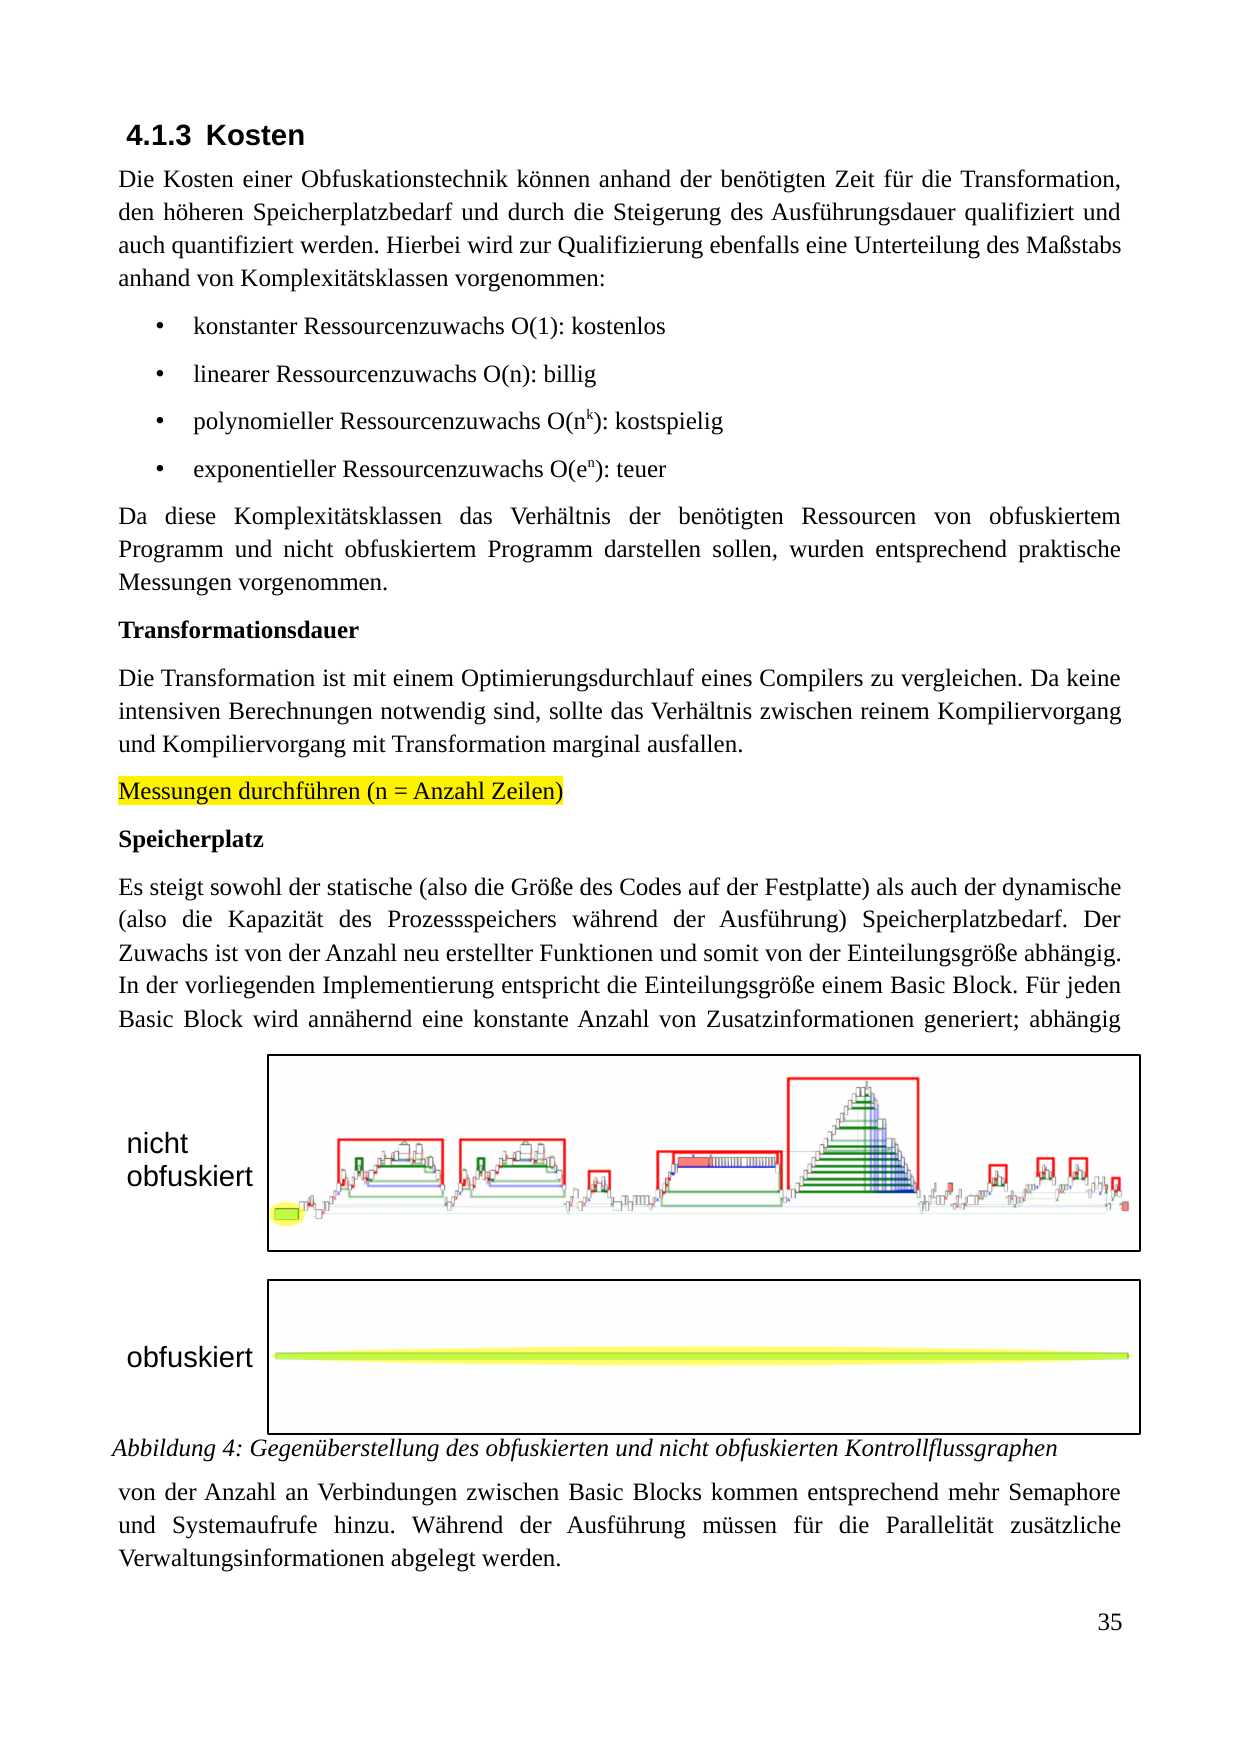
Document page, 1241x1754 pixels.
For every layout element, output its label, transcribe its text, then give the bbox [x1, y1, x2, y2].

subtitle Kosten [118, 118, 1122, 152]
text von der Anzahl an Verbindungen zwischen Basic Blocks kommen entsprechend mehr Semaphore und Systemaufrufe hinzu. Während der Ausführung müssen für die Parallelität zusätzliche Verwaltungsinformationen abgelegt werden. [118, 1462, 1122, 1571]
text Da diese Komplexitätsklassen das Verhältnis der benötigten Ressourcen von obfuskiertem Programm und nicht obfuskiertem Programm darstellen sollen, wurden entsprechend praktische Messungen vorgenommen. [118, 501, 1122, 596]
picture [270, 1281, 1139, 1433]
list linearer Ressourcenzuwachs O(n): billig [156, 359, 1122, 387]
picture [270, 1056, 1139, 1250]
text Abbildung 4: Gegenüberstellung des obfuskierten und nicht obfuskierten Kontrollflussgraphen [112, 1056, 1149, 1462]
text Transformationsdauer [118, 615, 1122, 644]
list exponentieller Ressourcenzuwachs O(en): teuer [156, 454, 1122, 483]
list polynomieller Ressourcenzuwachs O(nk): kostspielig [156, 406, 1122, 435]
text Messungen durchführen (n = Anzahl Zeilen) [118, 776, 1122, 805]
text Es steigt sowohl der statische (also die Größe des Codes auf der Festplatte) als auch der dynamische (also die Kapazität des Prozessspeichers während der Ausführung) Speicherplatzbedarf. Der Zuwachs ist von der Anzahl neu erstellter Funktionen und somit von der Einteilungsgröße abhängig. In der vorliegenden Implementierung entspricht die Einteilungsgröße einem Basic Block. Für jeden Basic Block wird annähernd eine konstante Anzahl von Zusatzinformationen generiert; abhängig [118, 872, 1122, 1043]
text Die Transformation ist mit einem Optimierungsdurchlauf eines Compilers zu vergleichen. Da keine intensiven Berechnungen notwendig sind, sollte das Verhältnis zwischen reinem Kompiliervorgang und Kompiliervorgang mit Transformation marginal ausfallen. [118, 663, 1122, 757]
list konstanter Ressourcenzuwachs O(1): kostenlos [156, 311, 1122, 340]
text Speicherplatz [118, 824, 1122, 853]
text Die Kosten einer Obfuskationstechnik können anhand der benötigten Zeit für die Transformation, den höheren Speicherplatzbedarf und durch die Steigerung des Ausführungsdauer qualifiziert und auch quantifiziert werden. Hierbei wird zur Qualifizierung ebenfalls eine Unterteilung des Maßstabs anhand von Komplexitätsklassen vorgenommen: [118, 164, 1122, 292]
